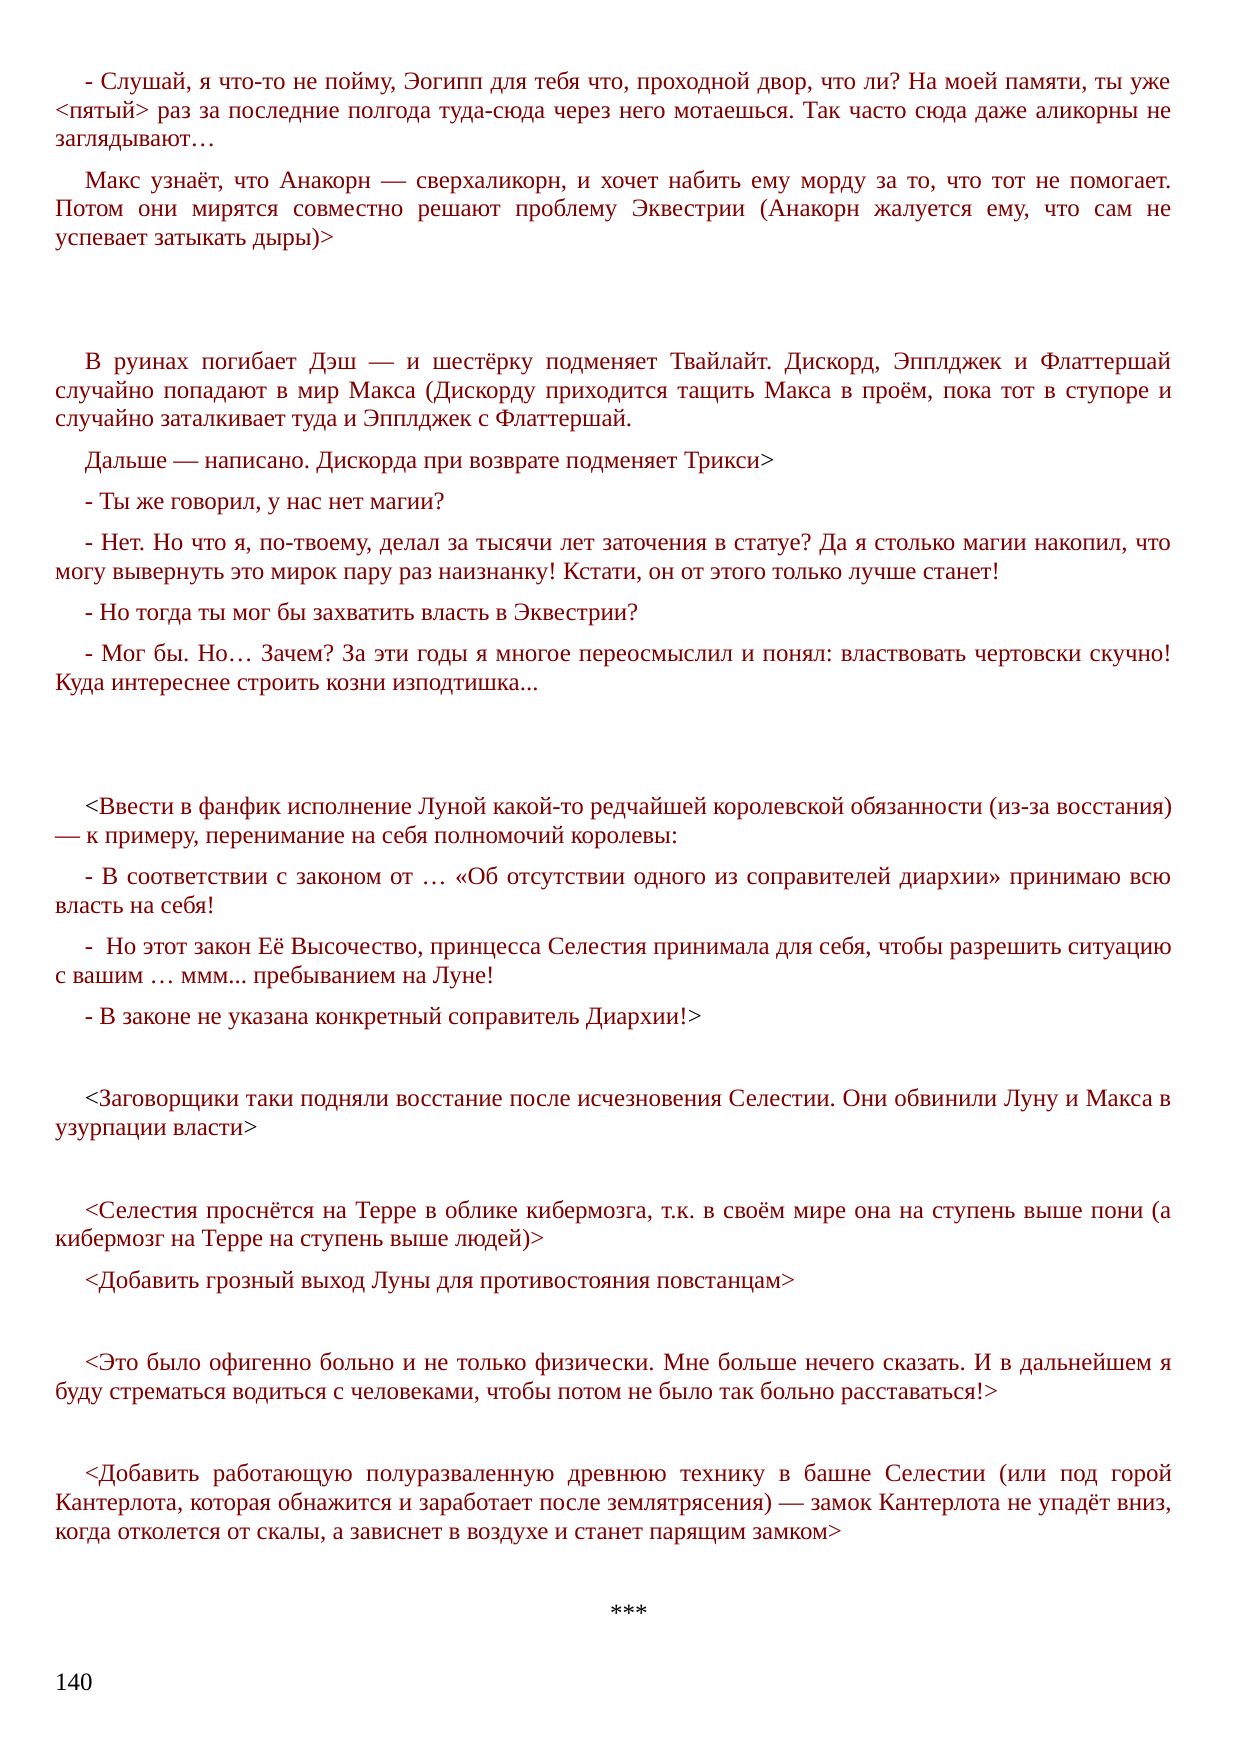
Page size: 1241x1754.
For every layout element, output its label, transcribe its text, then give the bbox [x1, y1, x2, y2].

text *** [55, 1598, 1173, 1627]
text <Добавить грозный выход Луны для противостояния повстанцам> [55, 1265, 1173, 1293]
text <Заговорщики таки подняли восстание после исчезновения Селестии. Они обвинили Луну и Макса в узурпации власти> [55, 1083, 1173, 1141]
text В руинах погибает Дэш — и шестёрку подменяет Твайлайт. Дискорд, Эпплджек и Флаттершай случайно попадают в мир Макса (Дискорду приходится тащить Макса в проём, пока тот в ступоре и случайно заталкивает туда и Эпплджек с Флаттершай. [55, 346, 1173, 432]
text - Слушай, я что-то не пойму, Эогипп для тебя что, проходной двор, что ли? На моей памяти, ты уже <пятый> раз за последние полгода туда-сюда через него мотаешься. Так часто сюда даже аликорны не заглядывают… [55, 66, 1173, 152]
text - Ты же говорил, у нас нет магии? [55, 486, 1173, 515]
text <Ввести в фанфик исполнение Луной какой-то редчайшей королевской обязанности (из-за восстания) — к примеру, перенимание на себя полномочий королевы: [55, 791, 1173, 848]
text - В соответствии с законом от … «Об отсутствии одного из соправителей диархии» принимаю всю власть на себя! [55, 861, 1173, 918]
text - Мог бы. Но… Зачем? За эти годы я многое переосмыслил и понял: властвовать чертовски скучно! Куда интереснее строить козни изподтишка... [55, 638, 1173, 696]
text Дальше — написано. Дискорда при возврате подменяет Трикси> [55, 445, 1173, 473]
text - Но тогда ты мог бы захватить власть в Эквестрии? [55, 597, 1173, 626]
text - Нет. Но что я, по-твоему, делал за тысячи лет заточения в статуе? Да я столько магии накопил, что могу вывернуть это мирок пару раз наизнанку! Кстати, он от этого только лучше станет! [55, 527, 1173, 585]
text <Это было офигенно больно и не только физически. Мне больше нечего сказать. И в дальнейшем я буду стрематься водиться с человеками, чтобы потом не было так больно расставаться!> [55, 1347, 1173, 1405]
text <Селестия проснётся на Терре в облике кибермозга, т.к. в своём мире она на ступень выше пони (а кибермозг на Терре на ступень выше людей)> [55, 1195, 1173, 1252]
text Макс узнаёт, что Анакорн — сверхаликорн, и хочет набить ему морду за то, что тот не помогает. Потом они мирятся совместно решают проблему Эквестрии (Анакорн жалуется ему, что сам не успевает затыкать дыры)> [55, 165, 1173, 251]
text - В законе не указана конкретный соправитель Диархии!> [55, 1001, 1173, 1030]
text <Добавить работающую полуразваленную древнюю технику в башне Селестии (или под горой Кантерлота, которая обнажится и заработает после землятрясения) — замок Кантерлота не упадёт вниз, когда отколется от скалы, а зависнет в воздухе и станет парящим замком> [55, 1458, 1173, 1545]
text - Но этот закон Её Высочество, принцесса Селестия принимала для себя, чтобы разрешить ситуацию с вашим … ммм... пребыванием на Луне! [55, 931, 1173, 988]
